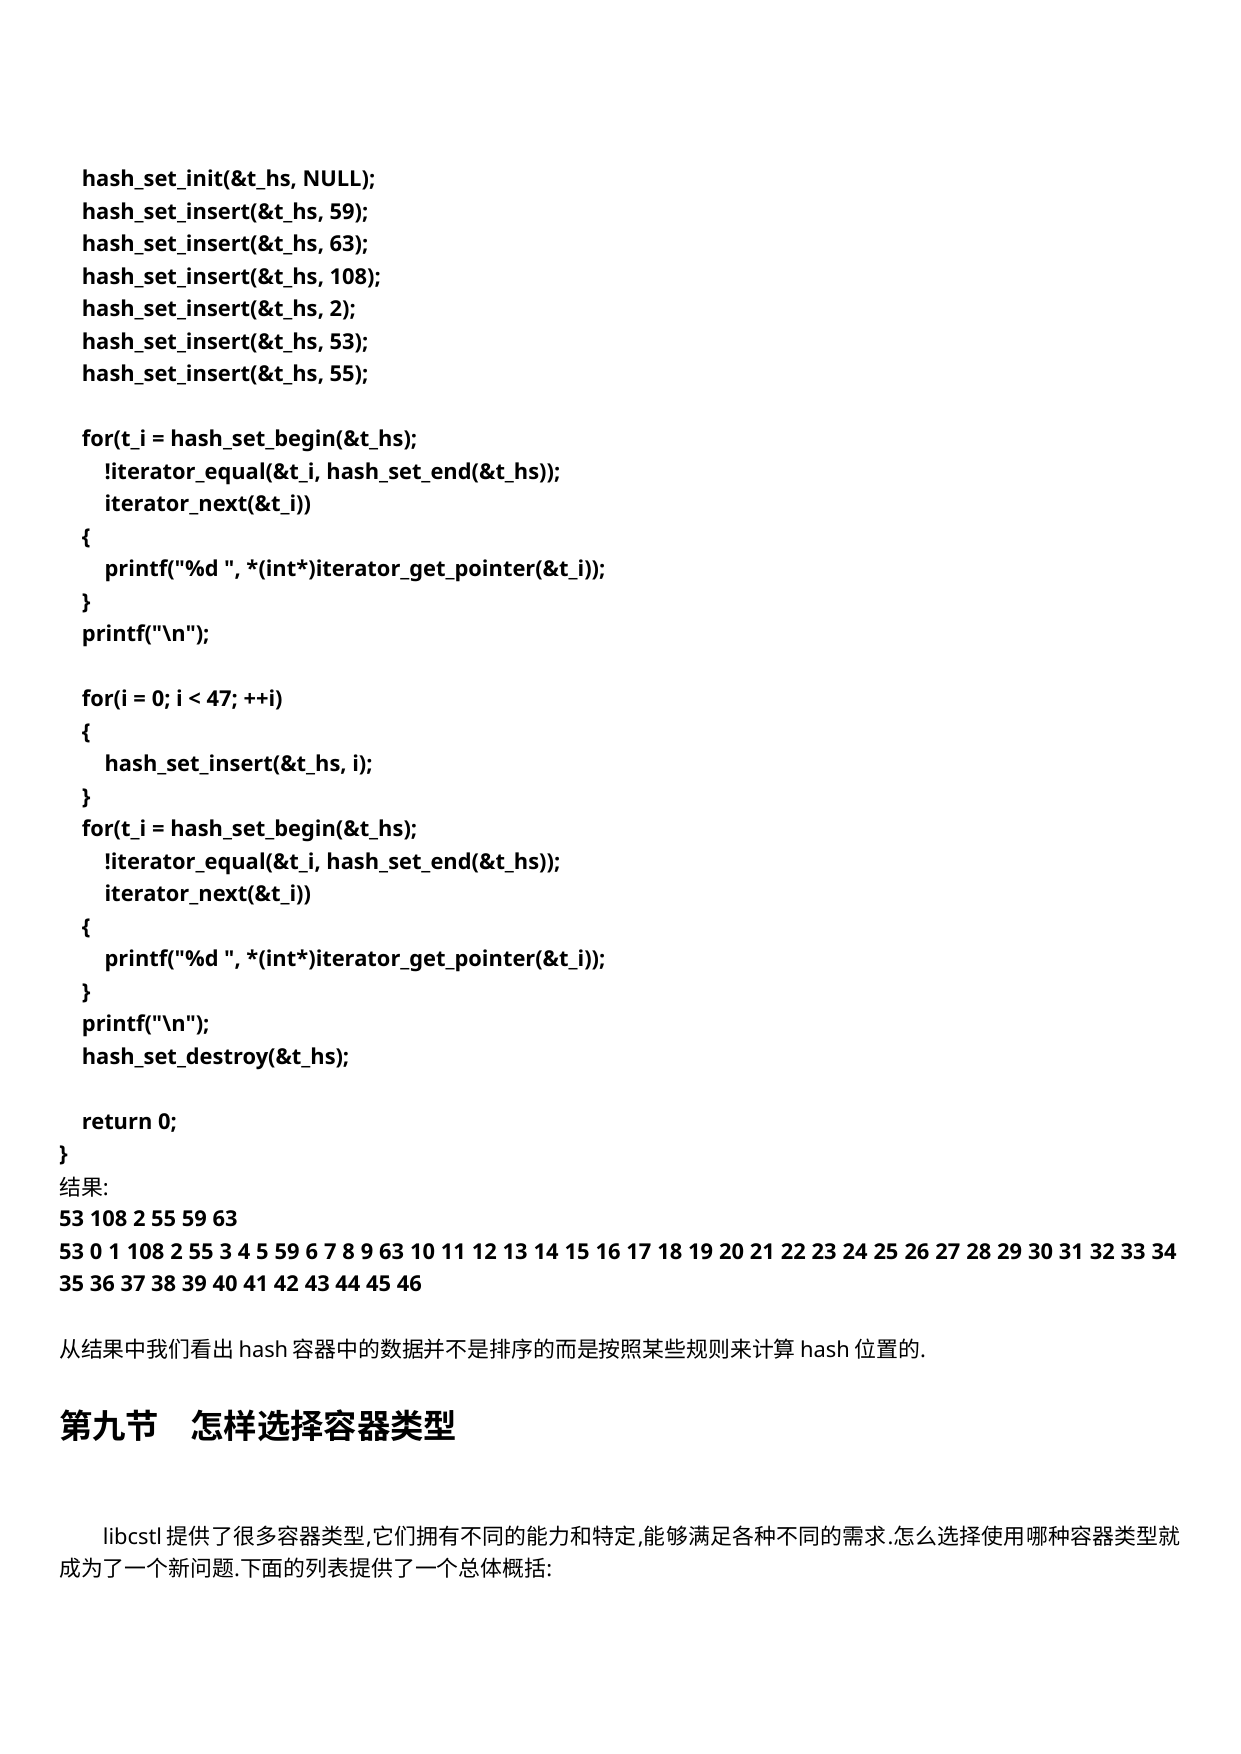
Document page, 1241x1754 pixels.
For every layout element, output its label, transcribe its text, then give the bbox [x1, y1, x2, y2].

text 从结果中我们看出hash容器中的数据并不是排序的而是按照某些规则来计算hash位置的. [59, 1332, 1181, 1364]
text printf("\n"); [59, 1007, 1181, 1039]
text } [59, 584, 1181, 617]
text } [59, 779, 1181, 812]
text for(t_i = hash_set_begin(&t_hs); [59, 422, 1181, 454]
text !iterator_equal(&t_i, hash_set_end(&t_hs)); [59, 844, 1181, 877]
text for(i = 0; i < 47; ++i) [59, 682, 1181, 714]
text !iterator_equal(&t_i, hash_set_end(&t_hs)); [59, 454, 1181, 487]
text printf("\n"); [59, 617, 1181, 649]
text hash_set_insert(&t_hs, 53); [59, 324, 1181, 357]
text 53 108 2 55 59 63 [59, 1202, 1181, 1234]
text { [59, 519, 1181, 552]
text hash_set_destroy(&t_hs); [59, 1039, 1181, 1072]
text return 0; [59, 1104, 1181, 1137]
text for(t_i = hash_set_begin(&t_hs); [59, 812, 1181, 844]
text { [59, 714, 1181, 747]
text 结果: [59, 1169, 1181, 1202]
text { [59, 909, 1181, 942]
text hash_set_insert(&t_hs, 59); [59, 194, 1181, 227]
text hash_set_insert(&t_hs, 63); [59, 227, 1181, 259]
text } [59, 1137, 1181, 1169]
text hash_set_insert(&t_hs, 2); [59, 292, 1181, 324]
text } [59, 974, 1181, 1007]
text hash_set_init(&t_hs, NULL); [59, 162, 1181, 194]
text 53 0 1 108 2 55 3 4 5 59 6 7 8 9 63 10 11 12 13 14 15 16 17 18 19 20 21 22 23 24 25 26 27 28 29 30 31 32 33 34 35 36 37 38 39 40 41 42 43 44 45 46 [59, 1234, 1181, 1299]
text printf("%d ", *(int*)iterator_get_pointer(&t_i)); [59, 942, 1181, 974]
subtitle 怎样选择容器类型 [59, 1391, 1181, 1456]
text hash_set_insert(&t_hs, i); [59, 747, 1181, 779]
text iterator_next(&t_i)) [59, 877, 1181, 909]
text hash_set_insert(&t_hs, 108); [59, 259, 1181, 292]
text iterator_next(&t_i)) [59, 487, 1181, 519]
text libcstl提供了很多容器类型,它们拥有不同的能力和特定,能够满足各种不同的需求.怎么选择使用哪种容器类型就成为了一个新问题.下面的列表提供了一个总体概括: [59, 1519, 1181, 1584]
text printf("%d ", *(int*)iterator_get_pointer(&t_i)); [59, 552, 1181, 584]
text hash_set_insert(&t_hs, 55); [59, 357, 1181, 389]
